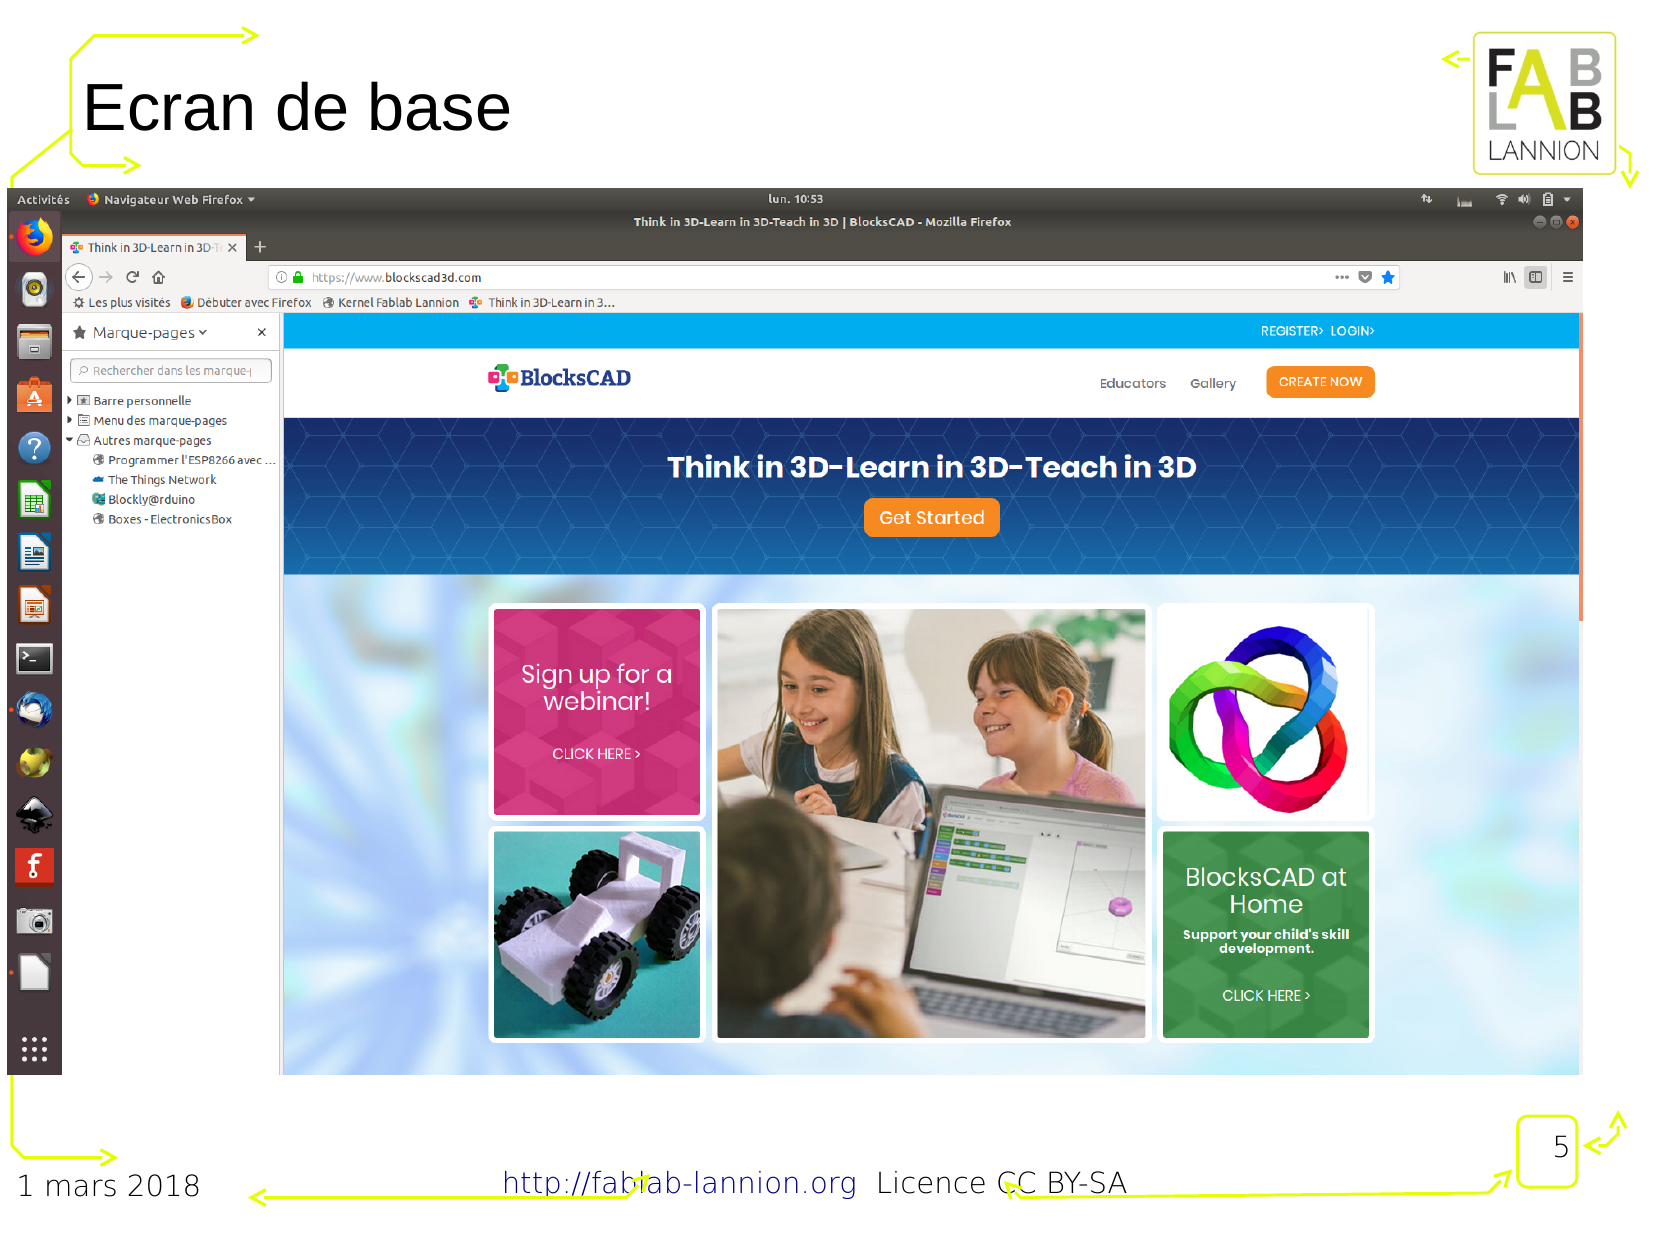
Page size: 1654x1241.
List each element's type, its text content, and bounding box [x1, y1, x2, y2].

title Ecran de base [82, 49, 1441, 166]
picture [7, 188, 1583, 1075]
picture [1470, 29, 1619, 178]
